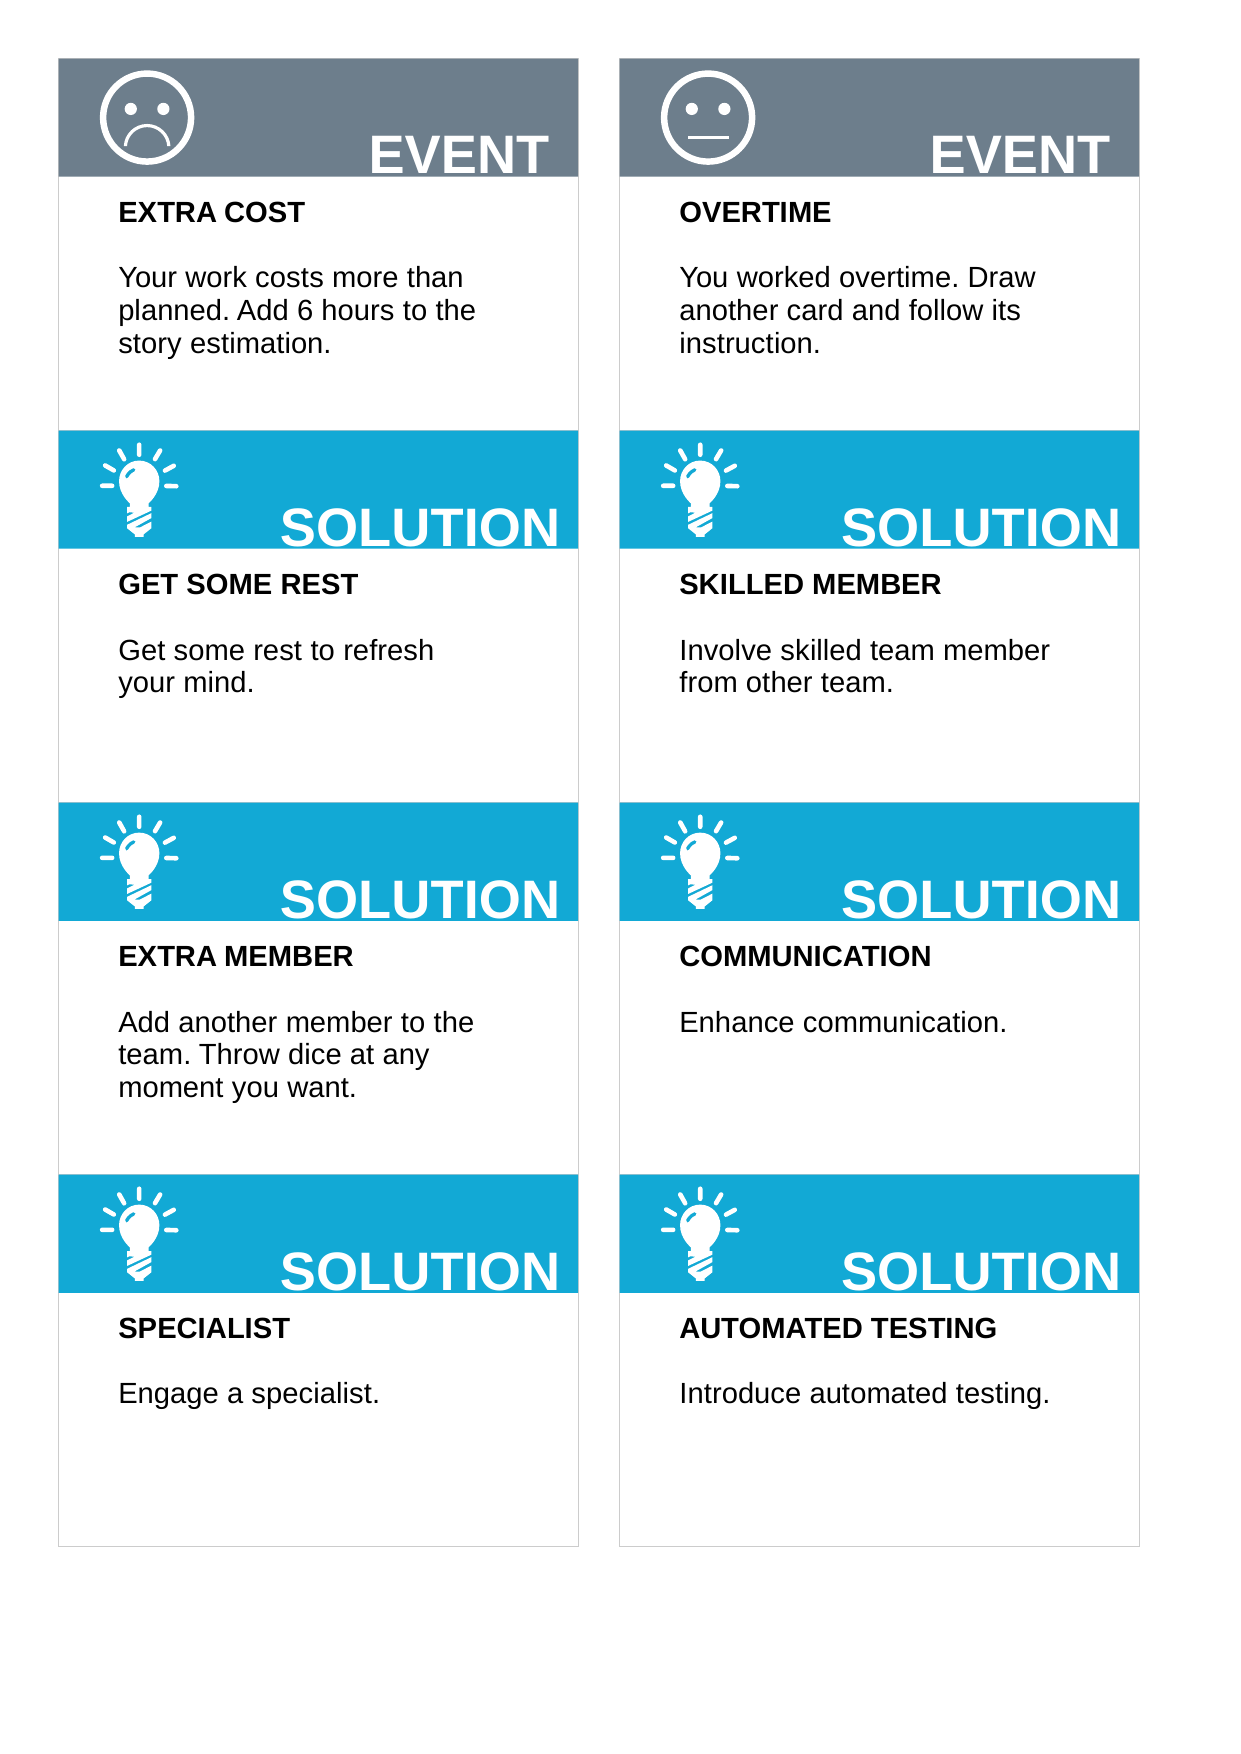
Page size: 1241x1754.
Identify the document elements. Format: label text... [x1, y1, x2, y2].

text_box OVERTIME You worked overtime. Draw another card and follow its instruction. [664, 188, 1070, 368]
text_box EVENT [914, 117, 1130, 195]
text_box EXTRA MEMBER Add another member to the team. Throw dice at any moment you want. [103, 932, 509, 1145]
text_box SOLUTION [265, 861, 579, 939]
text_box AUTOMATED TESTING Introduce automated testing. [664, 1304, 1070, 1424]
text_box SOLUTION [826, 489, 1140, 567]
text_box SOLUTION [826, 861, 1140, 939]
text_box SOLUTION [826, 1233, 1140, 1311]
text_box GET SOME REST Get some rest to refresh your mind. [103, 560, 509, 740]
text_box SKILLED MEMBER Involve skilled team member from other team. [664, 560, 1070, 719]
text_box SOLUTION [265, 1233, 579, 1311]
text_box SOLUTION [265, 489, 579, 567]
text_box [619, 58, 1140, 1547]
text_box EVENT [353, 117, 569, 195]
text_box EXTRA COST Your work costs more than planned. Add 6 hours to the story estimation. [103, 188, 509, 368]
text_box [58, 58, 579, 1547]
text_box COMMUNICATION Enhance communication. [664, 932, 1070, 1145]
text_box SPECIALIST Engage a specialist. [103, 1304, 509, 1467]
